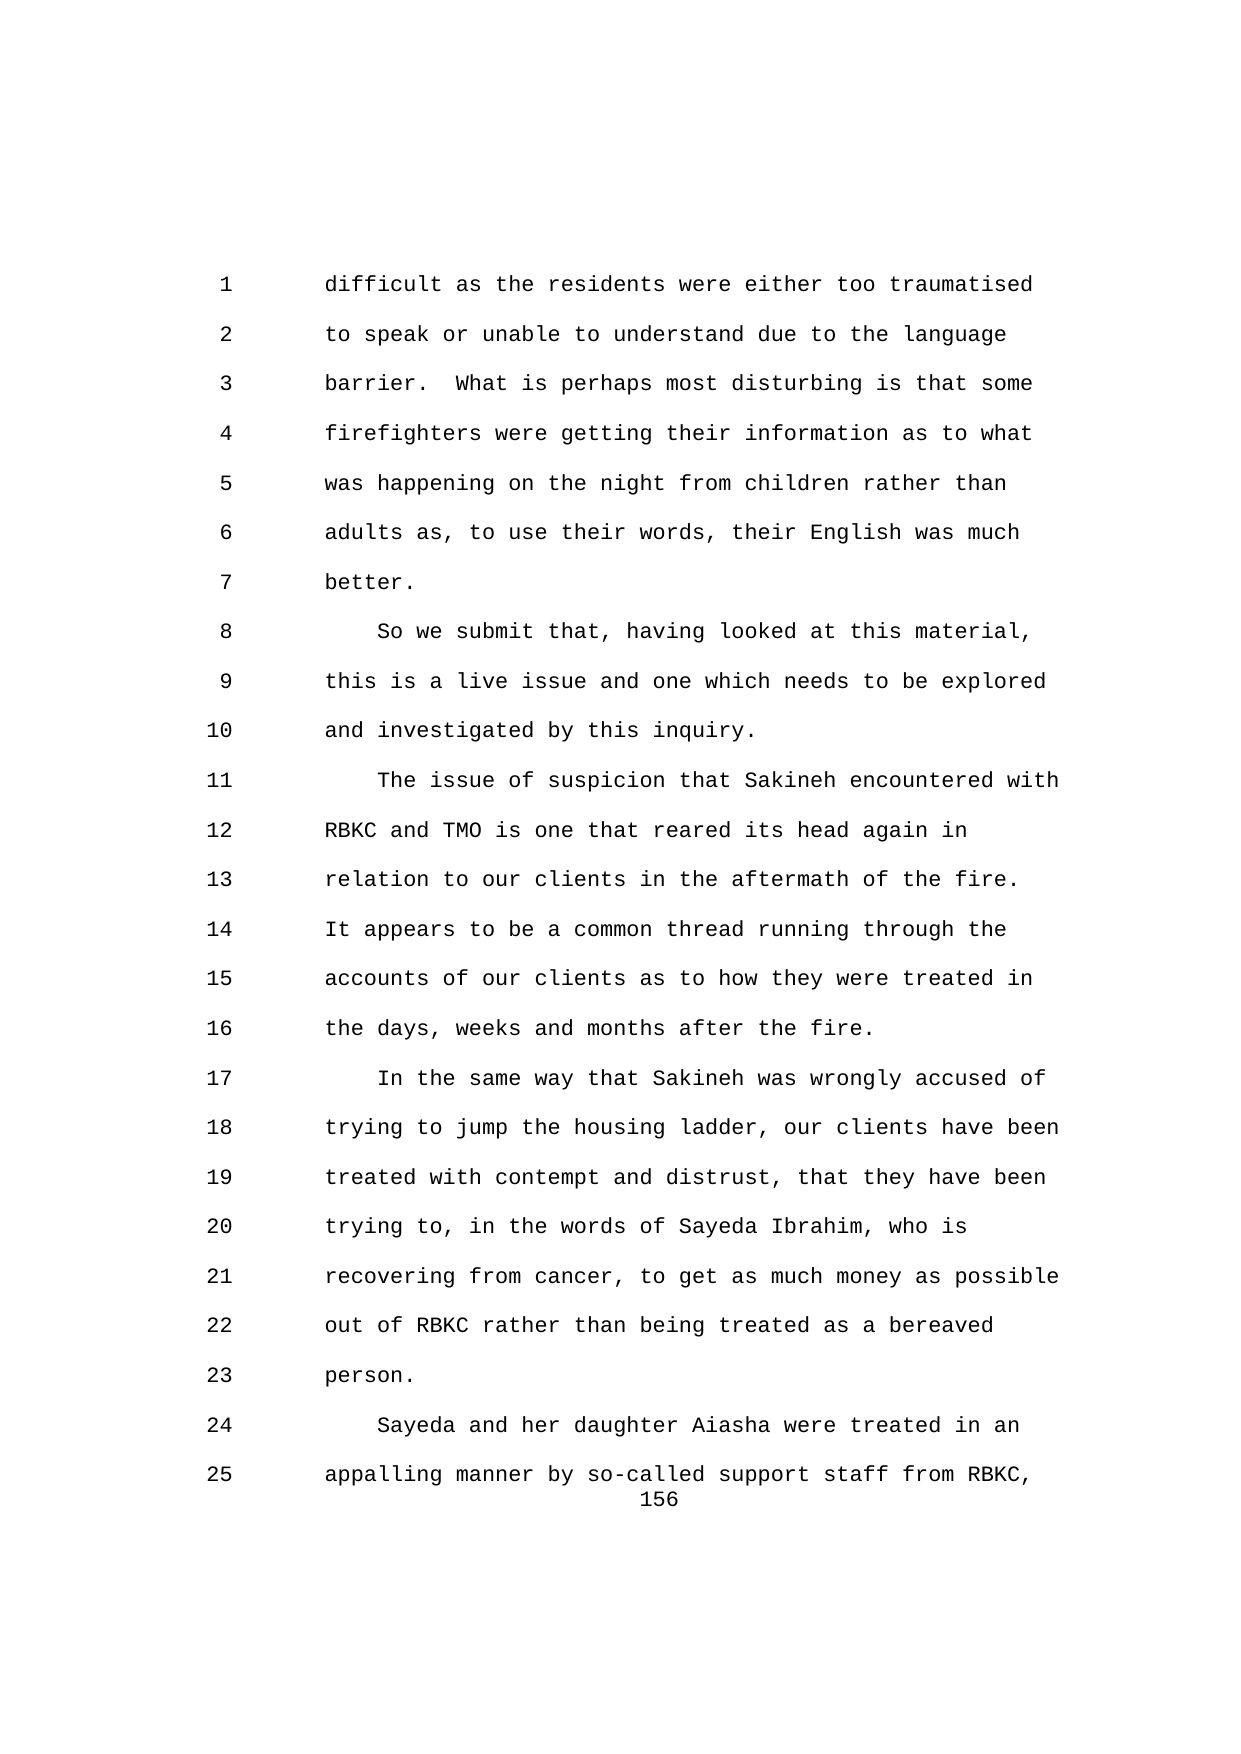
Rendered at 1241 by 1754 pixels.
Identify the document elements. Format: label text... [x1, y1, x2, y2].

text 20 trying to, in the words of Sayeda Ibrahim, who is [75, 1215, 1165, 1240]
text 14 It appears to be a common thread running through the [75, 918, 1165, 943]
text 5 was happening on the night from children rather than [75, 472, 1165, 496]
text 15 accounts of our clients as to how they were treated in [75, 967, 1165, 992]
text 7 better. [75, 571, 1165, 596]
text 4 firefighters were getting their information as to what [75, 422, 1165, 447]
text 6 adults as, to use their words, their English was much [75, 521, 1165, 546]
text 3 barrier. What is perhaps most disturbing is that some [75, 372, 1165, 397]
text 22 out of RBKC rather than being treated as a bereaved [75, 1314, 1165, 1339]
text 156 [75, 1488, 1165, 1513]
text 8 So we submit that, having looked at this material, [75, 620, 1165, 645]
text 18 trying to jump the housing ladder, our clients have been [75, 1116, 1165, 1141]
text 12 RBKC and TMO is one that reared its head again in [75, 819, 1165, 843]
text 23 person. [75, 1364, 1165, 1389]
text 11 The issue of suspicion that Sakineh encountered with [75, 769, 1165, 794]
text 1 difficult as the residents were either too traumatised [75, 273, 1165, 298]
text 17 In the same way that Sakineh was wrongly accused of [75, 1067, 1165, 1091]
text 13 relation to our clients in the aftermath of the fire. [75, 868, 1165, 893]
text 25 appalling manner by so-called support staff from RBKC, [75, 1463, 1165, 1488]
text 21 recovering from cancer, to get as much money as possible [75, 1265, 1165, 1290]
text 24 Sayeda and her daughter Aiasha were treated in an [75, 1414, 1165, 1438]
text 19 treated with contempt and distrust, that they have been [75, 1166, 1165, 1191]
text 2 to speak or unable to understand due to the language [75, 323, 1165, 348]
text 16 the days, weeks and months after the fire. [75, 1017, 1165, 1042]
text 10 and investigated by this inquiry. [75, 719, 1165, 744]
text 9 this is a live issue and one which needs to be explored [75, 670, 1165, 695]
